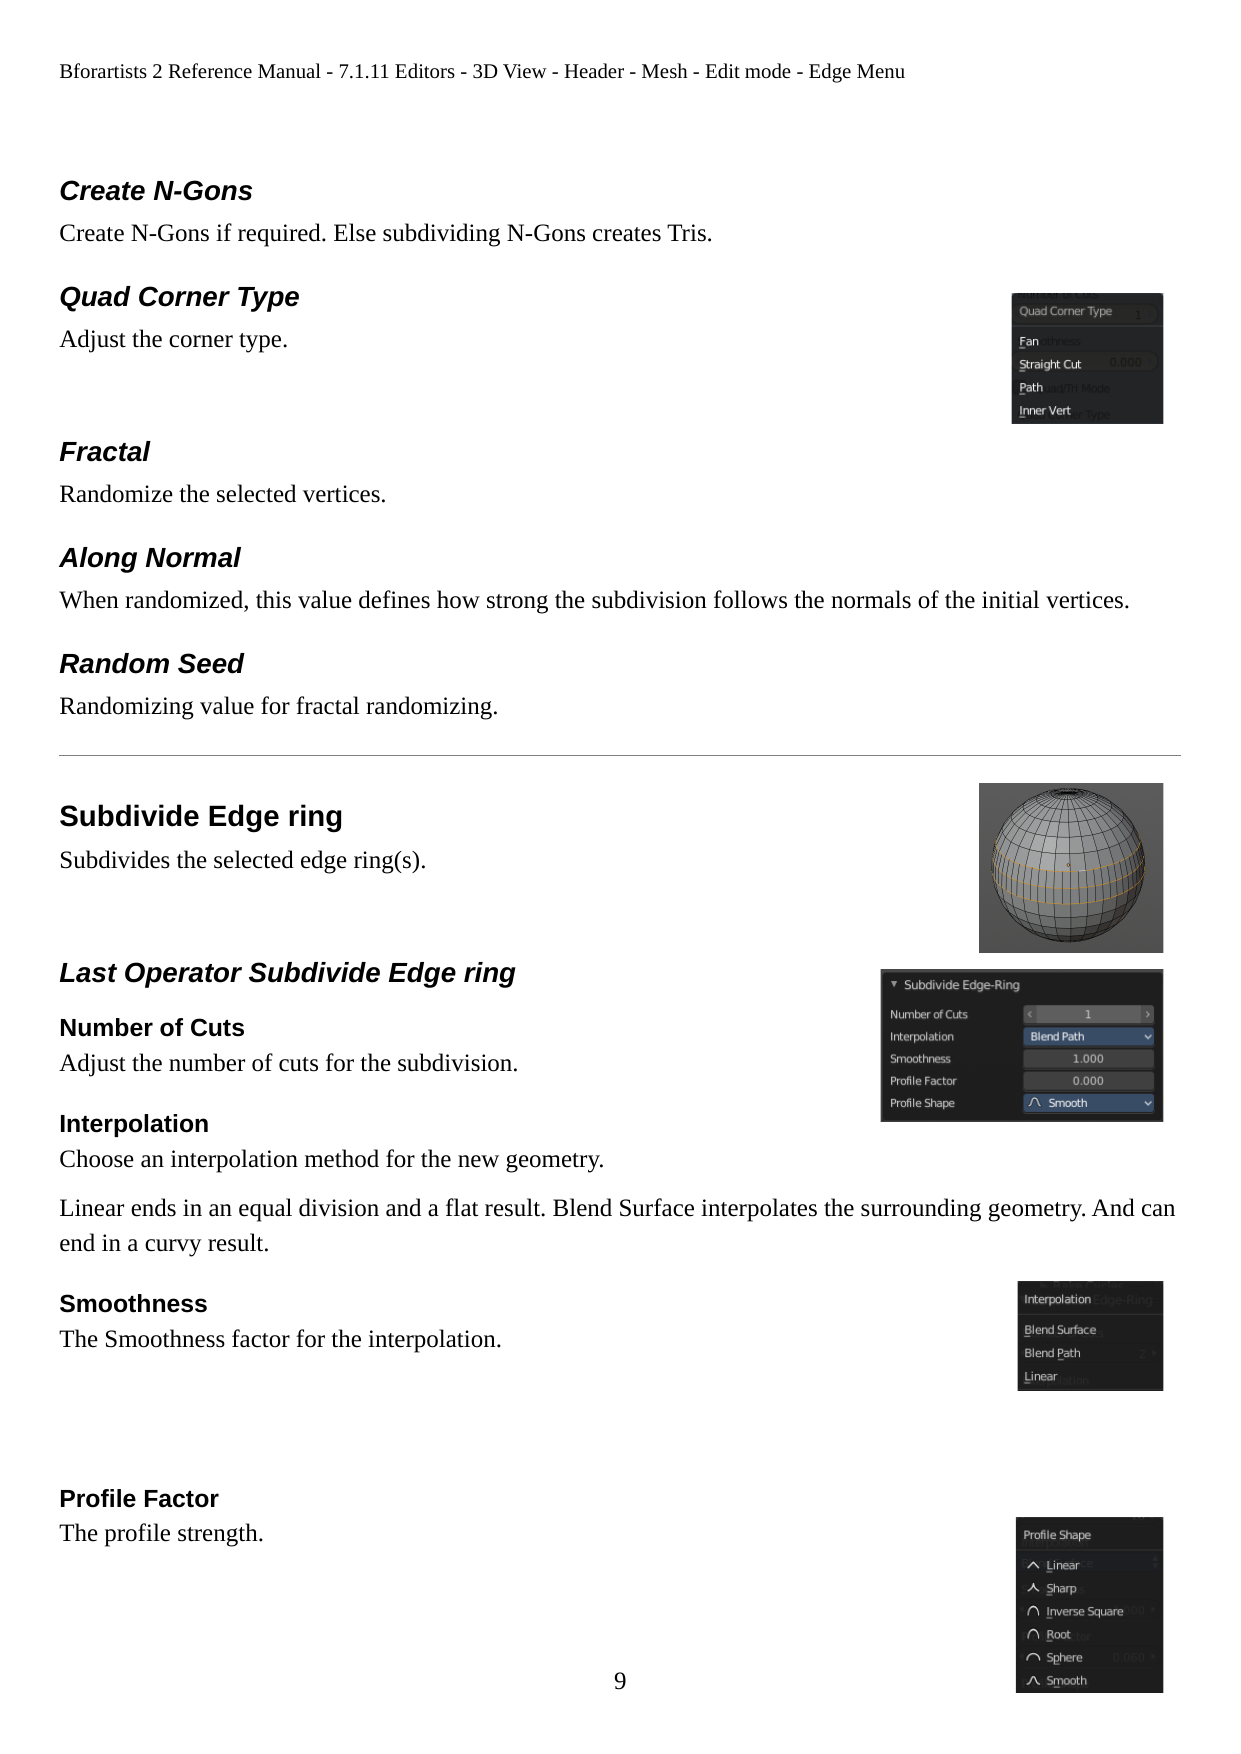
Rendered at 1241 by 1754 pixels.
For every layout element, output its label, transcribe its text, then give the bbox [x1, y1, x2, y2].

text [1164, 324, 1181, 353]
text The profile strength. [59, 1518, 1015, 1547]
subtitle Subdivide Edge ring [59, 799, 979, 833]
subtitle Along Normal [59, 541, 1181, 573]
text When randomized, this value defines how strong the subdivision follows the normals of the initial vertices. [59, 585, 1181, 614]
subtitle Interpolation [59, 1109, 1181, 1138]
text Randomize the selected vertices. [59, 479, 1181, 508]
picture [1011, 293, 1164, 424]
subtitle Number of Cuts [59, 1013, 880, 1041]
subtitle [1164, 1013, 1181, 1041]
subtitle Random Seed [59, 647, 1181, 679]
picture [1015, 1517, 1164, 1693]
text Adjust the number of cuts for the subdivision. [59, 1048, 880, 1076]
picture [979, 783, 1164, 953]
text Create N-Gons if required. Else subdividing N-Gons creates Tris. [59, 218, 1181, 247]
text Subdivides the selected edge ring(s). [59, 845, 979, 874]
text Choose an interpolation method for the new geometry. [59, 1144, 1181, 1173]
subtitle Smoothness [59, 1289, 1017, 1318]
subtitle [1164, 1289, 1181, 1318]
text The Smoothness factor for the interpolation. [59, 1324, 1017, 1353]
subtitle Create N-Gons [59, 174, 1181, 206]
subtitle Fractal [59, 435, 1181, 467]
subtitle [1164, 799, 1181, 833]
subtitle Quad Corner Type [59, 280, 1181, 312]
text Randomizing value for fractal randomizing. [59, 691, 1181, 720]
subtitle Profile Factor [59, 1484, 1181, 1512]
picture [880, 969, 1164, 1122]
picture [1017, 1281, 1164, 1391]
subtitle Last Operator Subdivide Edge ring [59, 956, 1181, 988]
text Adjust the corner type. [59, 324, 1011, 353]
text [1164, 1518, 1181, 1547]
text Linear ends in an equal division and a flat result. Blend Surface interpolates the surrounding geometry. And can end in a curvy result. [59, 1193, 1181, 1256]
